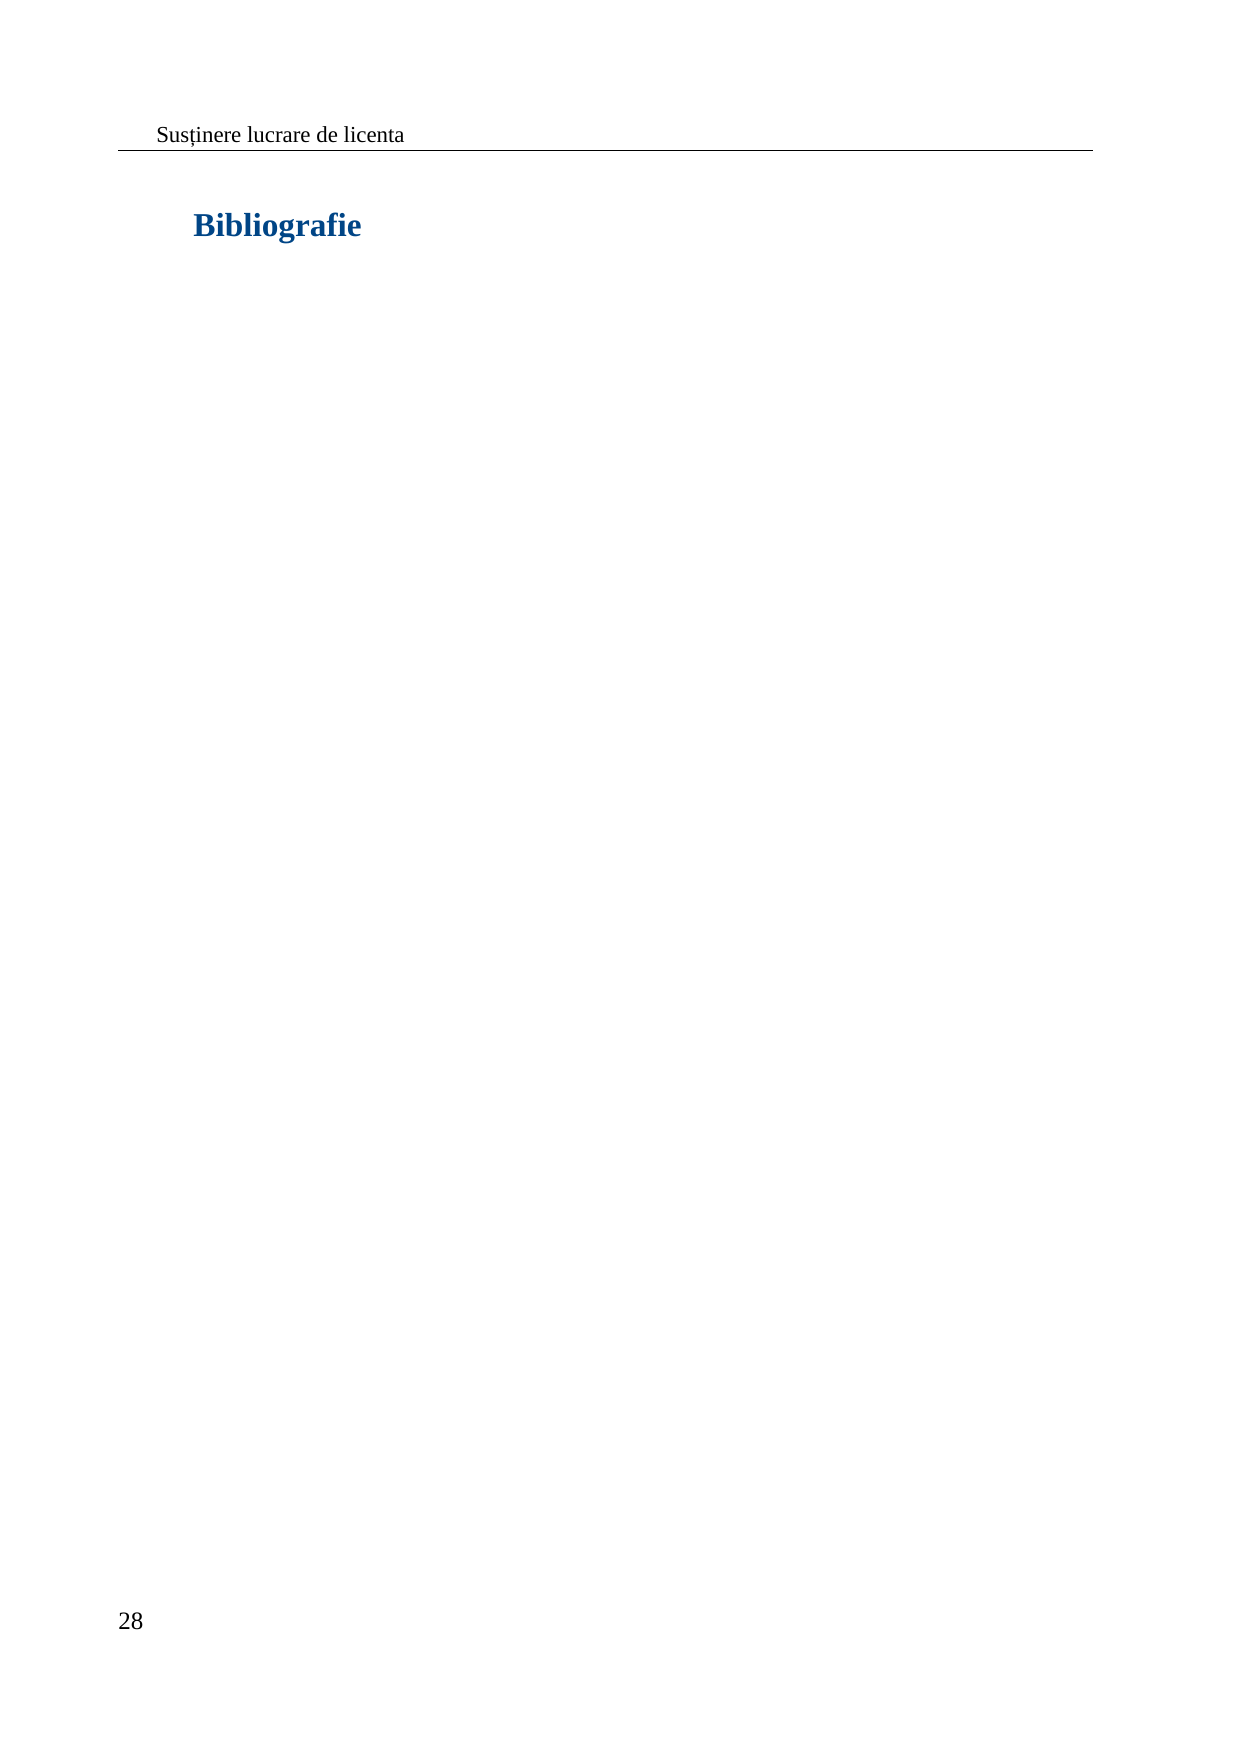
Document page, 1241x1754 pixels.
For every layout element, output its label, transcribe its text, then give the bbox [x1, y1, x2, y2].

subtitle Bibliografie [118, 205, 1093, 243]
